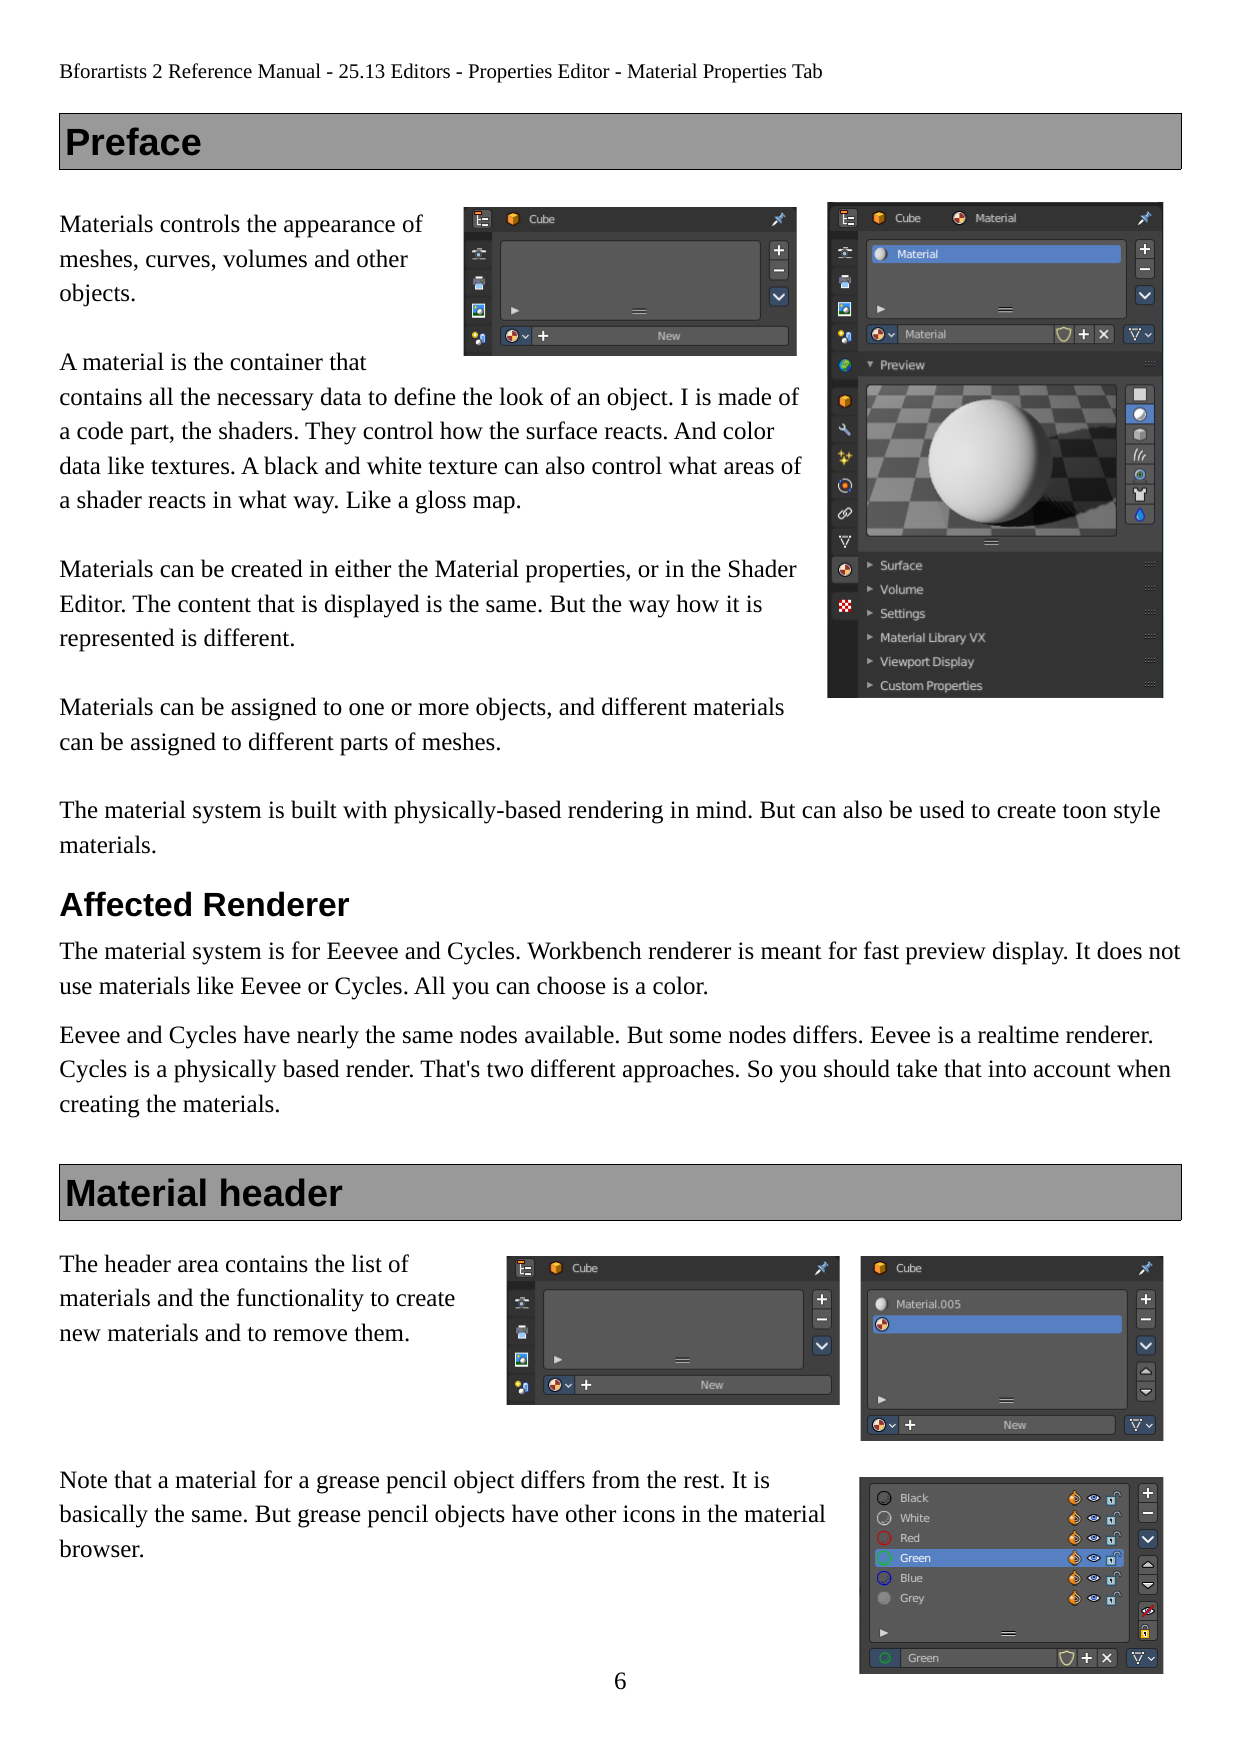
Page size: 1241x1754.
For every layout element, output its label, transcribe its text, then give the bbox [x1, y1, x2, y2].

text [1164, 209, 1181, 307]
text The header area contains the list of materials and the functionality to create new materials and to remove them. [59, 1249, 1181, 1347]
text Materials can be created in either the Material properties, or in the Shader Editor. The content that is displayed is the same. But the way how it is represented is different. [59, 554, 827, 652]
table_header Preface [60, 114, 1181, 169]
text The material system is for Eeevee and Cycles. Workbench renderer is meant for fast preview display. It does not use materials like Eevee or Cycles. All you can choose is a color. [59, 936, 1181, 1000]
text Materials can be assigned to one or more objects, and different materials can be assigned to different parts of meshes. [59, 692, 1181, 755]
picture [859, 1477, 1164, 1674]
subtitle Affected Renderer [59, 885, 1181, 924]
picture [463, 207, 797, 356]
text [797, 209, 827, 307]
text Eevee and Cycles have nearly the same nodes available. But some nodes differs. Eevee is a realtime renderer. Cycles is a physically based render. That's two different approaches. So you should take that into account when creating the materials. [59, 1020, 1181, 1118]
text Note that a material for a grease pencil object differs from the rest. It is basically the same. But grease pencil objects have other icons in the material browser. [59, 1465, 1181, 1563]
picture [827, 202, 1164, 698]
text Materials controls the appearance of meshes, curves, volumes and other objects. [59, 209, 463, 307]
picture [860, 1256, 1164, 1441]
text The material system is built with physically-based rendering in mind. But can also be used to create toon style materials. [59, 796, 1181, 859]
picture [506, 1256, 840, 1405]
text A material is the container that contains all the necessary data to define the look of an object. I is made of a code part, the shaders. They control how the surface reacts. And color data like textures. A black and white texture can also control what areas of a shader reacts in what way. Like a gloss map. [59, 347, 827, 514]
table_header Material header [60, 1165, 1181, 1220]
